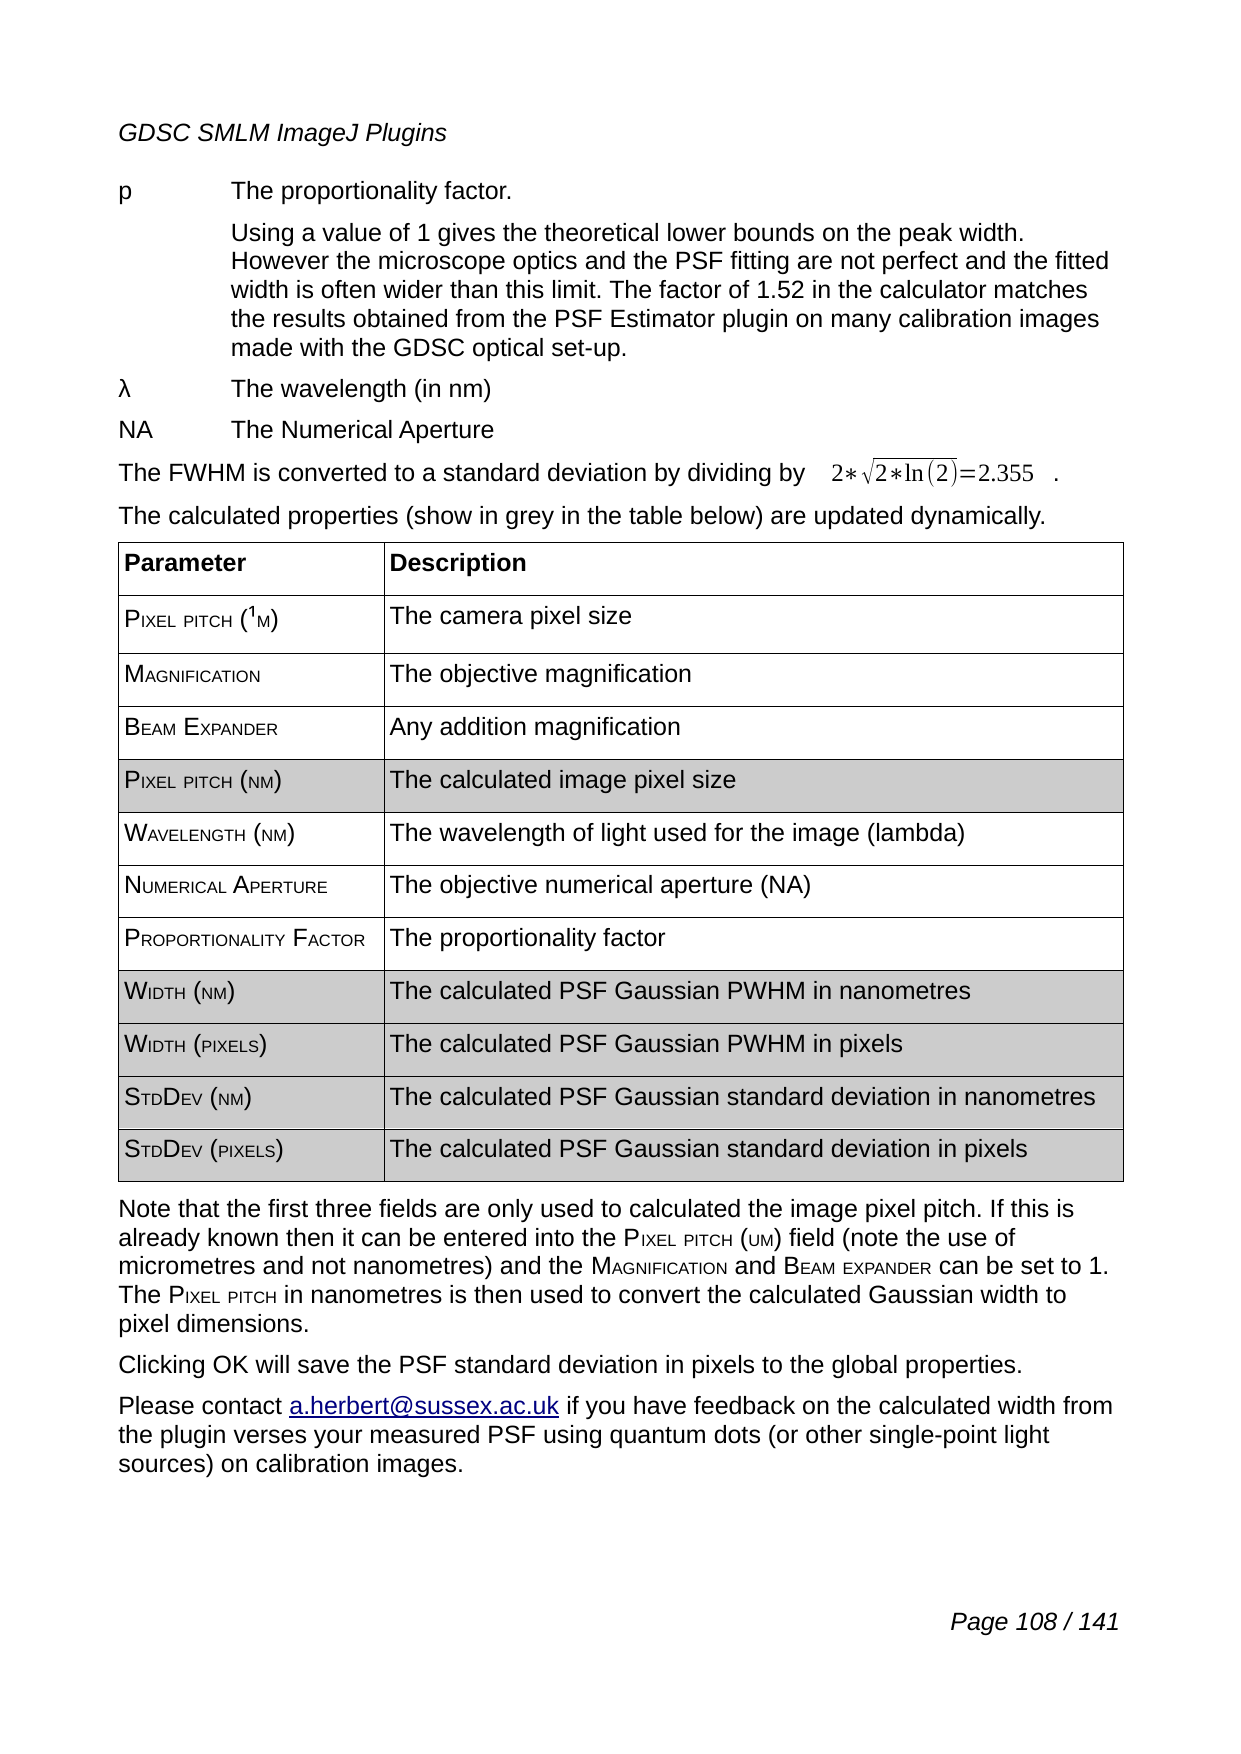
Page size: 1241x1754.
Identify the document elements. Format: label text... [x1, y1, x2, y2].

text The FWHM is converted to a standard deviation by dividing by . [118, 456, 1122, 488]
table_cell The camera pixel size [385, 596, 1123, 653]
table_cell Magnification [119, 654, 384, 706]
table_cell Width (nm) [119, 971, 384, 1023]
table_cell The calculated PSF Gaussian PWHM in nanometres [385, 971, 1123, 1023]
table_cell The objective numerical aperture (NA) [385, 866, 1123, 917]
table_cell The calculated PSF Gaussian standard deviation in nanometres [385, 1077, 1123, 1128]
table_cell The wavelength (in nm) [231, 374, 1123, 415]
text Clicking OK will save the PSF standard deviation in pixels to the global properties. [118, 1350, 1122, 1379]
table_cell The proportionality factor. Using a value of 1 gives the theoretical lower bounds on the peak width. However the microscope optics and the PSF fitting are not perfect and the fitted width is often wider than this limit. The factor of 1.52 in the calculator matches the results obtained from the PSF Estimator plugin on many calibration images made with the GDSC optical set-up. [231, 176, 1123, 374]
table_header Description [385, 543, 1123, 595]
table_cell Any addition magnification [385, 707, 1123, 759]
table_cell NA [118, 415, 231, 456]
table_cell The wavelength of light used for the image (lambda) [385, 813, 1123, 864]
table_cell Beam Expander [119, 707, 384, 759]
text The calculated properties (show in grey in the table below) are updated dynamically. [118, 501, 1122, 530]
table_cell StdDev (nm) [119, 1077, 384, 1128]
table_cell The calculated PSF Gaussian PWHM in pixels [385, 1024, 1123, 1076]
text Note that the first three fields are only used to calculated the image pixel pitch. If this is already known then it can be entered into the Pixel pitch (um) field (note the use of micrometres and not nanometres) and the Magnification and Beam expander can be set to 1. The Pixel pitch in nanometres is then used to convert the calculated Gaussian width to pixel dimensions. [118, 1194, 1122, 1338]
table_cell The proportionality factor [385, 918, 1123, 970]
table_header Parameter [119, 543, 384, 595]
table_cell λ [118, 374, 231, 415]
table_cell p [118, 176, 231, 374]
table_cell Width (pixels) [119, 1024, 384, 1076]
table_cell Pixel pitch (¹m) [119, 596, 384, 653]
table_cell StdDev (pixels) [119, 1130, 384, 1181]
table_cell Proportionality Factor [119, 918, 384, 970]
table_cell Wavelength (nm) [119, 813, 384, 864]
text Please contact a.herbert@sussex.ac.uk if you have feedback on the calculated width from the plugin verses your measured PSF using quantum dots (or other single-point light sources) on calibration images. [118, 1391, 1122, 1477]
table_cell The calculated PSF Gaussian standard deviation in pixels [385, 1130, 1123, 1181]
table_cell The objective magnification [385, 654, 1123, 706]
table_cell Pixel pitch (nm) [119, 760, 384, 812]
table_cell Numerical Aperture [119, 866, 384, 917]
table_cell The Numerical Aperture [231, 415, 1123, 456]
table_cell The calculated image pixel size [385, 760, 1123, 812]
